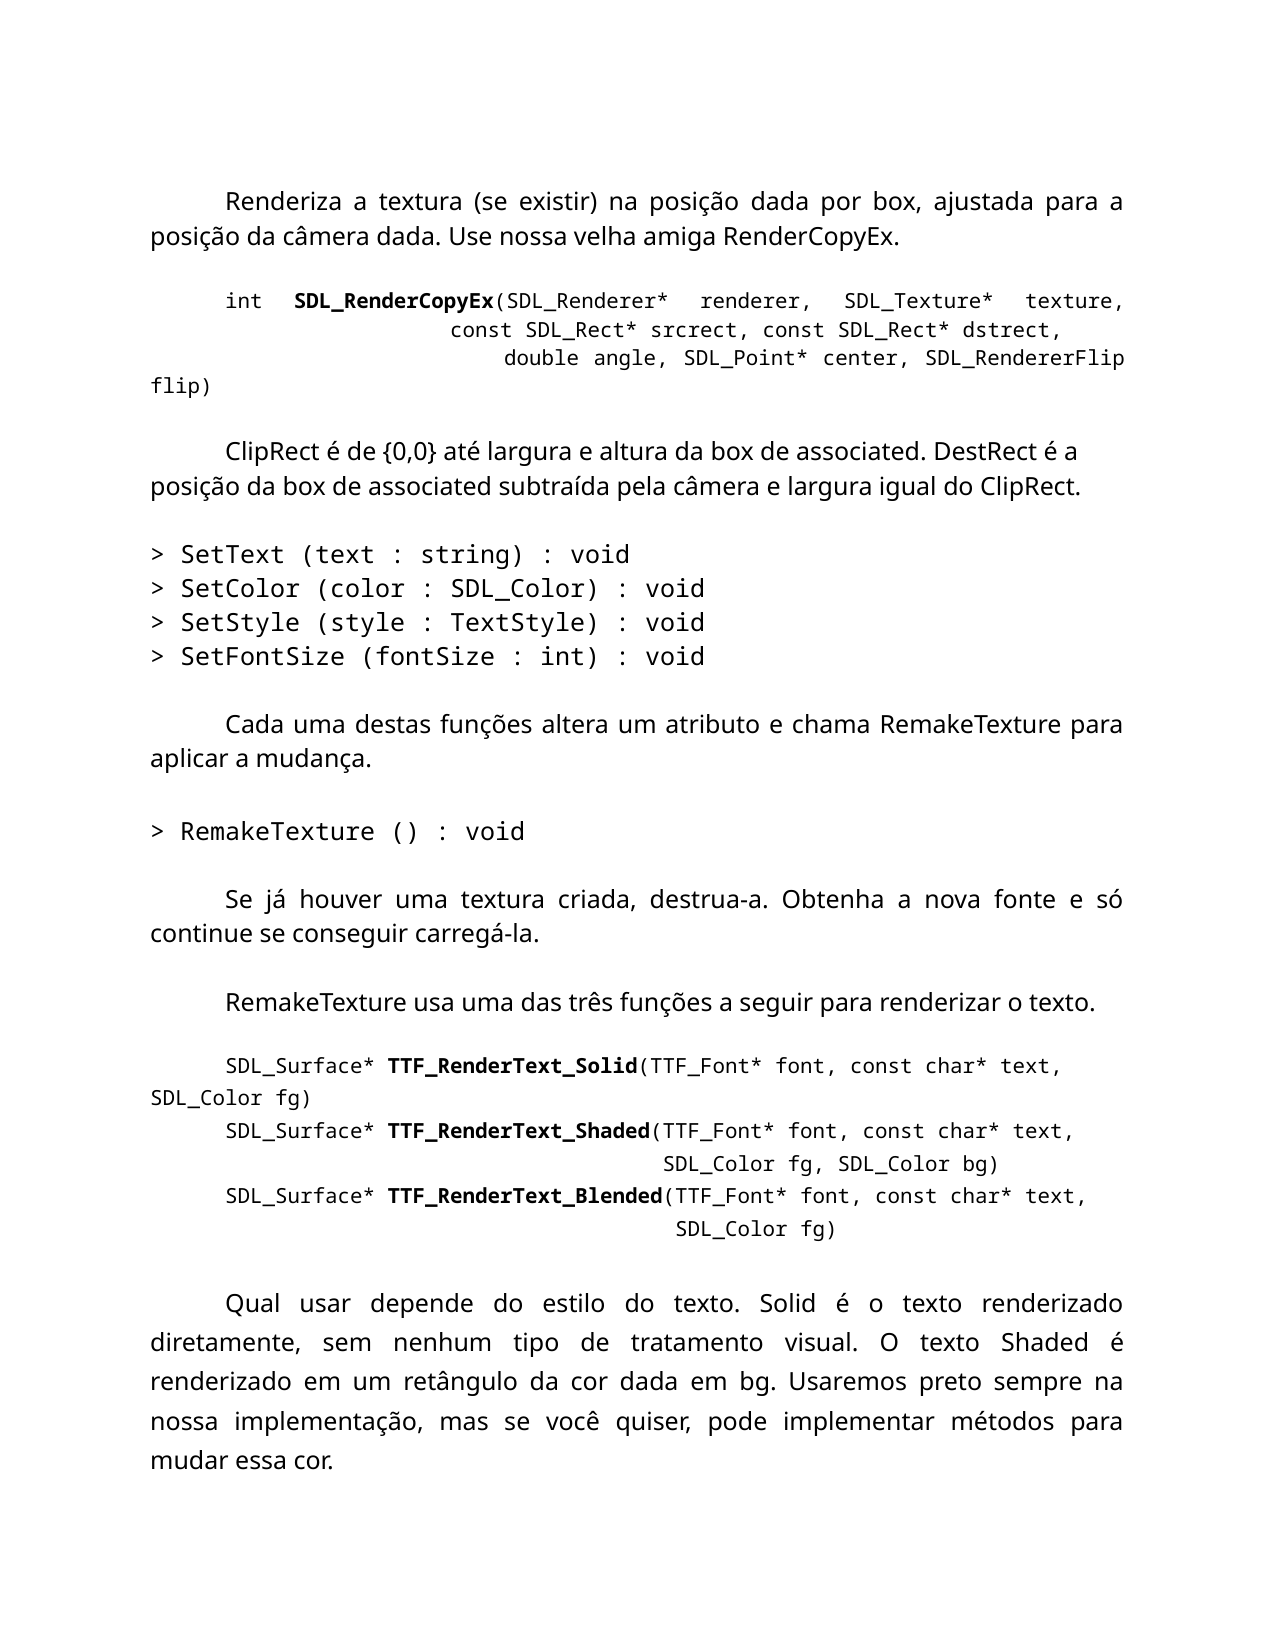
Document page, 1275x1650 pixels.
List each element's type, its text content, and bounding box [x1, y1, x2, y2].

text Renderiza a textura (se existir) na posição dada por box, ajustada para a posição da câmera dada. Use nossa velha amiga RenderCopyEx. [150, 184, 1125, 252]
text > SetColor (color : SDL_Color) : void [150, 570, 1125, 604]
text SDL_Surface* TTF_RenderText_Blended(TTF_Font* font, const char* text, [150, 1181, 1125, 1210]
text SDL_Surface* TTF_RenderText_Shaded(TTF_Font* font, const char* text, [150, 1116, 1125, 1144]
text double angle, SDL_Point* center, SDL_RendererFlip flip) [150, 343, 1125, 400]
text > SetStyle (style : TextStyle) : void [150, 604, 1125, 638]
text SDL_Color fg) [150, 1214, 1125, 1242]
text > RemakeTexture () : void [150, 814, 1125, 848]
text SDL_Surface* TTF_RenderText_Solid(TTF_Font* font, const char* text, SDL_Color fg) [150, 1051, 1125, 1112]
text Cada uma destas funções altera um atributo e chama RemakeTexture para aplicar a mudança. [150, 707, 1125, 775]
text ClipRect é de {0,0} até largura e altura da box de associated. DestRect é a posição da box de associated subtraída pela câmera e largura igual do ClipRect. [150, 434, 1125, 502]
text Se já houver uma textura criada, destrua-a. Obtenha a nova fonte e só continue se conseguir carregá-la. [150, 882, 1125, 950]
text SDL_Color fg, SDL_Color bg) [150, 1149, 1125, 1177]
text > SetFontSize (fontSize : int) : void [150, 638, 1125, 672]
text Qual usar depende do estilo do texto. Solid é o texto renderizado diretamente, sem nenhum tipo de tratamento visual. O texto Shaded é renderizado em um retângulo da cor dada em bg. Usaremos preto sempre na nossa implementação, mas se você quiser, pode implementar métodos para mudar essa cor. [150, 1286, 1125, 1476]
text RemakeTexture usa uma das três funções a seguir para renderizar o texto. [150, 984, 1125, 1018]
text > SetText (text : string) : void [150, 536, 1125, 570]
text int SDL_RenderCopyEx(SDL_Renderer* renderer, SDL_Texture* texture, const SDL_Rect* srcrect, const SDL_Rect* dstrect, [150, 286, 1125, 343]
